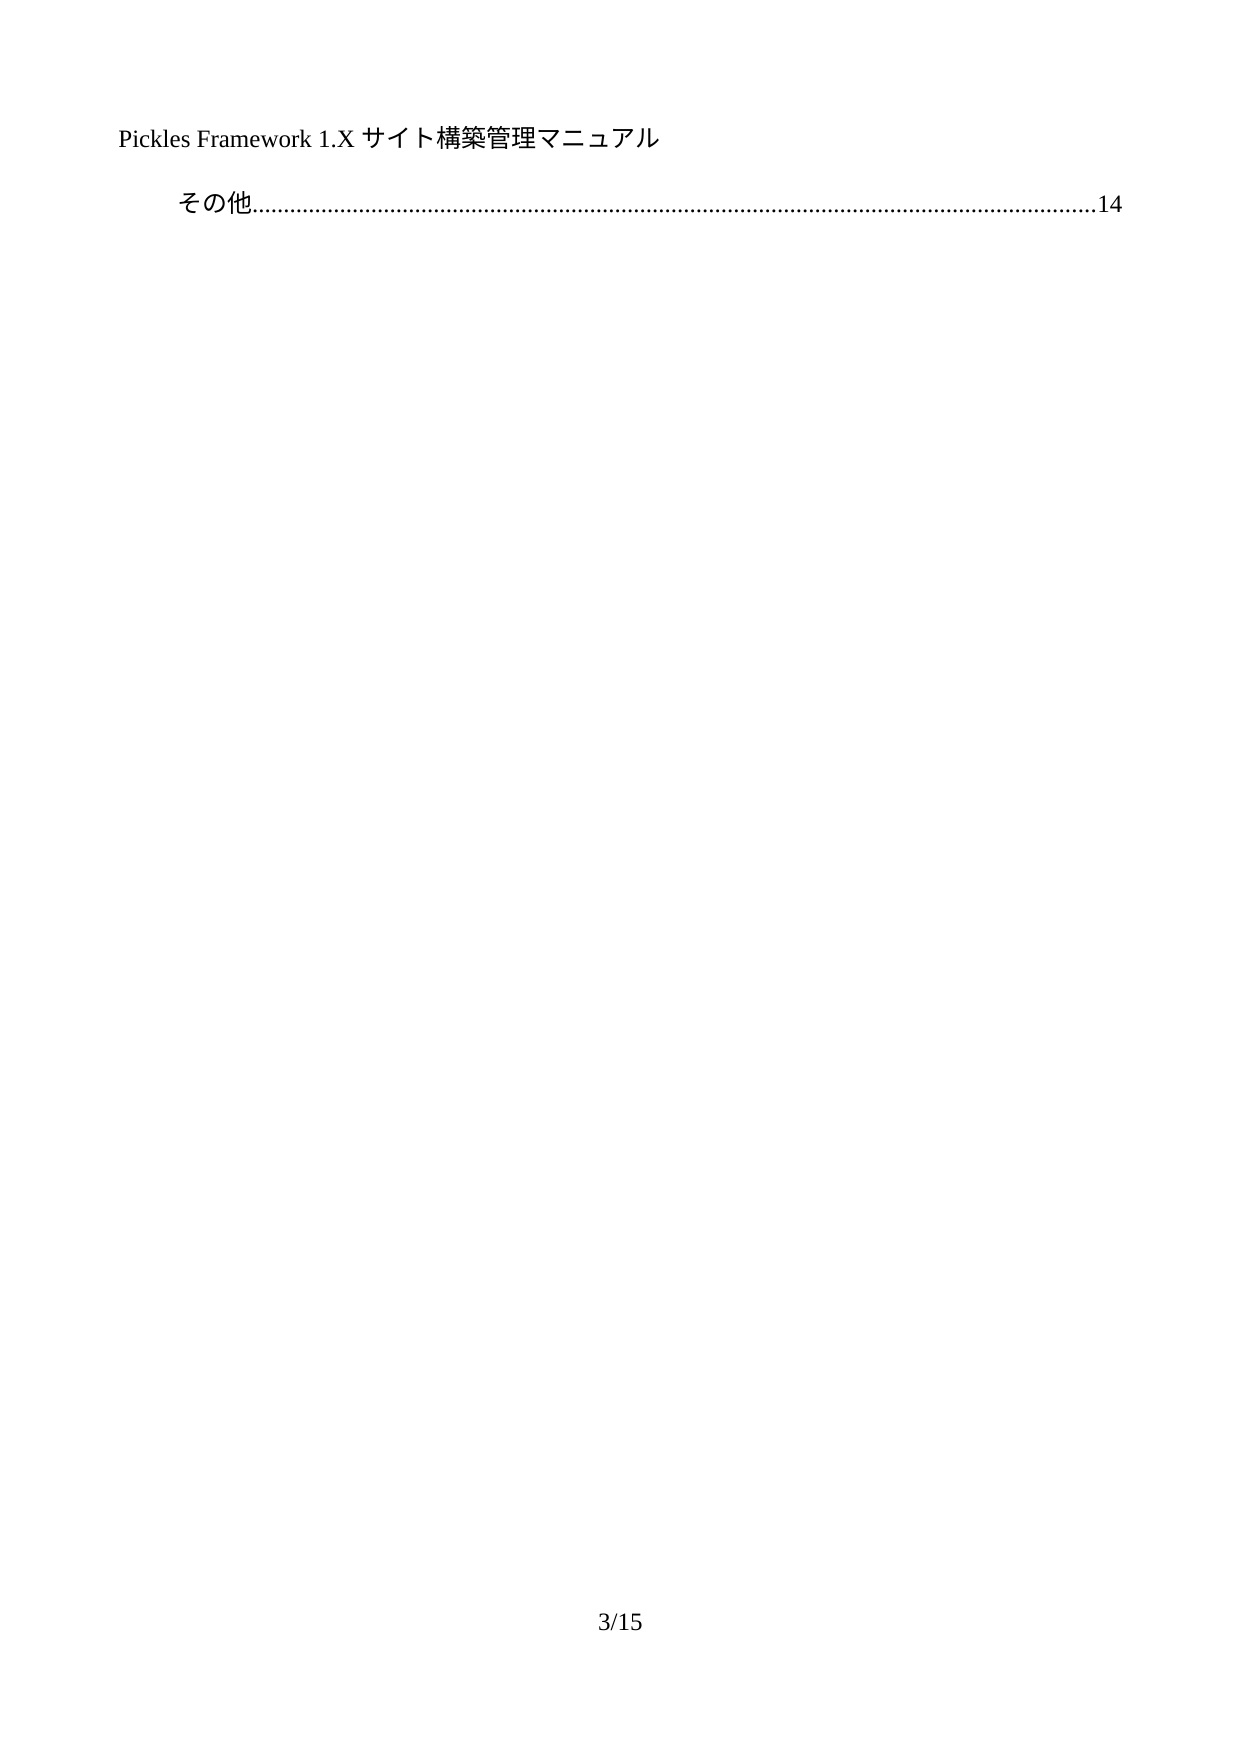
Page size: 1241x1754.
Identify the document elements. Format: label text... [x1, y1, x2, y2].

text その他 14 [177, 184, 1122, 220]
